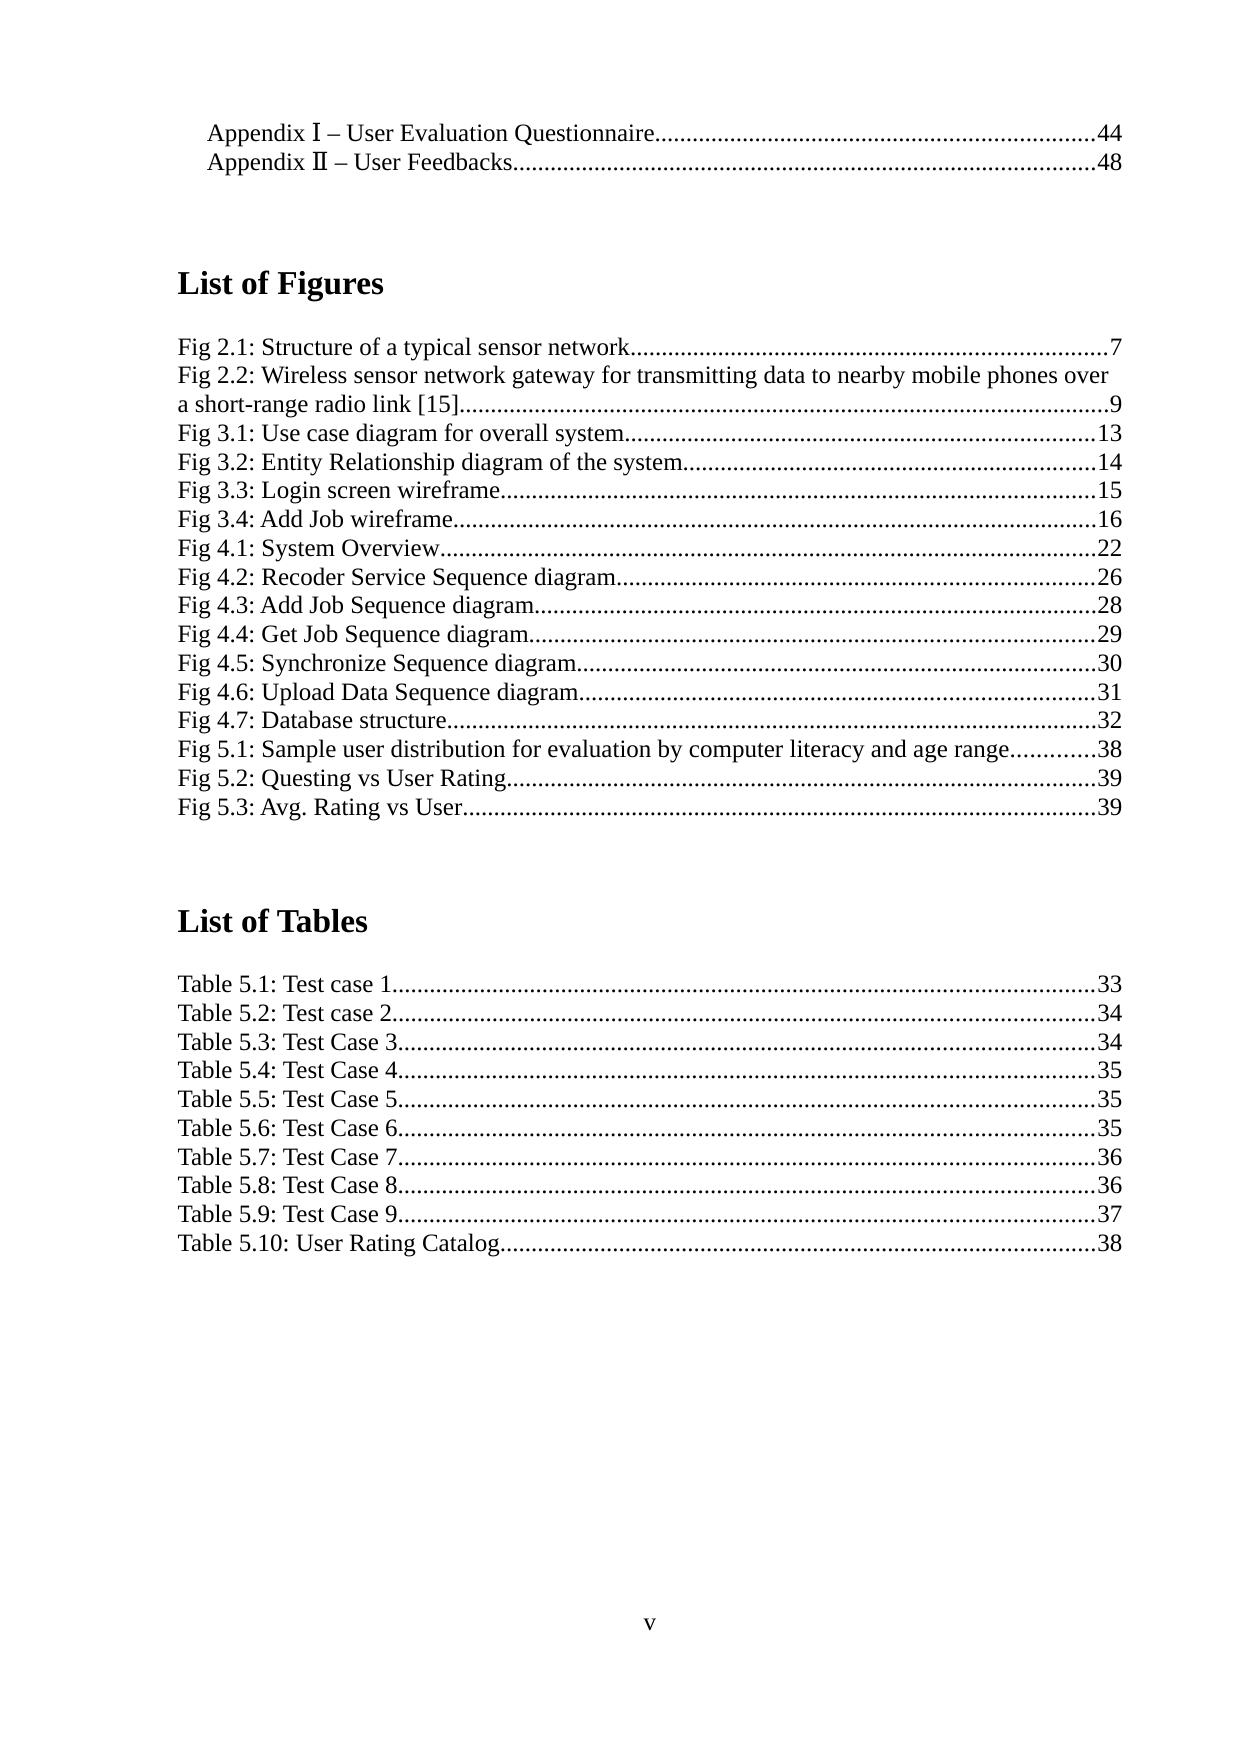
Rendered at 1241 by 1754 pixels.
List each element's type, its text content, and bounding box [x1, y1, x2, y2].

text Table 5.7: Test Case 7 36 [177, 1142, 1122, 1171]
text Table 5.10: User Rating Catalog 38 [177, 1228, 1122, 1257]
subtitle List of Figures [177, 263, 1122, 302]
text Table 5.1: Test case 1 33 [177, 969, 1122, 998]
subtitle List of Tables [177, 901, 1122, 939]
text Table 5.8: Test Case 8 36 [177, 1171, 1122, 1199]
text Table 5.6: Test Case 6 35 [177, 1113, 1122, 1142]
text Fig 2.1: Structure of a typical sensor network 7 [177, 332, 1122, 360]
text Table 5.3: Test Case 3 34 [177, 1027, 1122, 1056]
text Appendix Ⅱ – User Feedbacks 48 [207, 147, 1122, 176]
text Fig 4.1: System Overview 22 [177, 533, 1122, 562]
text Fig 5.1: Sample user distribution for evaluation by computer literacy and age range 38 [177, 734, 1122, 763]
text Appendix Ⅰ – User Evaluation Questionnaire 44 [207, 118, 1122, 147]
text Table 5.9: Test Case 9 37 [177, 1199, 1122, 1228]
text Fig 3.2: Entity Relationship diagram of the system 14 [177, 447, 1122, 475]
text Table 5.4: Test Case 4 35 [177, 1056, 1122, 1084]
text Fig 3.3: Login screen wireframe 15 [177, 475, 1122, 504]
text Fig 4.6: Upload Data Sequence diagram 31 [177, 677, 1122, 705]
text Table 5.2: Test case 2 34 [177, 998, 1122, 1027]
text Fig 3.1: Use case diagram for overall system 13 [177, 418, 1122, 447]
text Fig 4.7: Database structure 32 [177, 705, 1122, 734]
text Fig 2.2: Wireless sensor network gateway for transmitting data to nearby mobile phones over a short-range radio link [15] 9 [177, 360, 1122, 418]
text Fig 4.4: Get Job Sequence diagram 29 [177, 619, 1122, 648]
text Fig 4.3: Add Job Sequence diagram 28 [177, 590, 1122, 619]
text Fig 5.2: Questing vs User Rating 39 [177, 763, 1122, 792]
text Fig 3.4: Add Job wireframe 16 [177, 504, 1122, 533]
text Fig 4.5: Synchronize Sequence diagram 30 [177, 648, 1122, 677]
text Table 5.5: Test Case 5 35 [177, 1084, 1122, 1113]
text Fig 4.2: Recoder Service Sequence diagram 26 [177, 562, 1122, 590]
text Fig 5.3: Avg. Rating vs User 39 [177, 792, 1122, 820]
